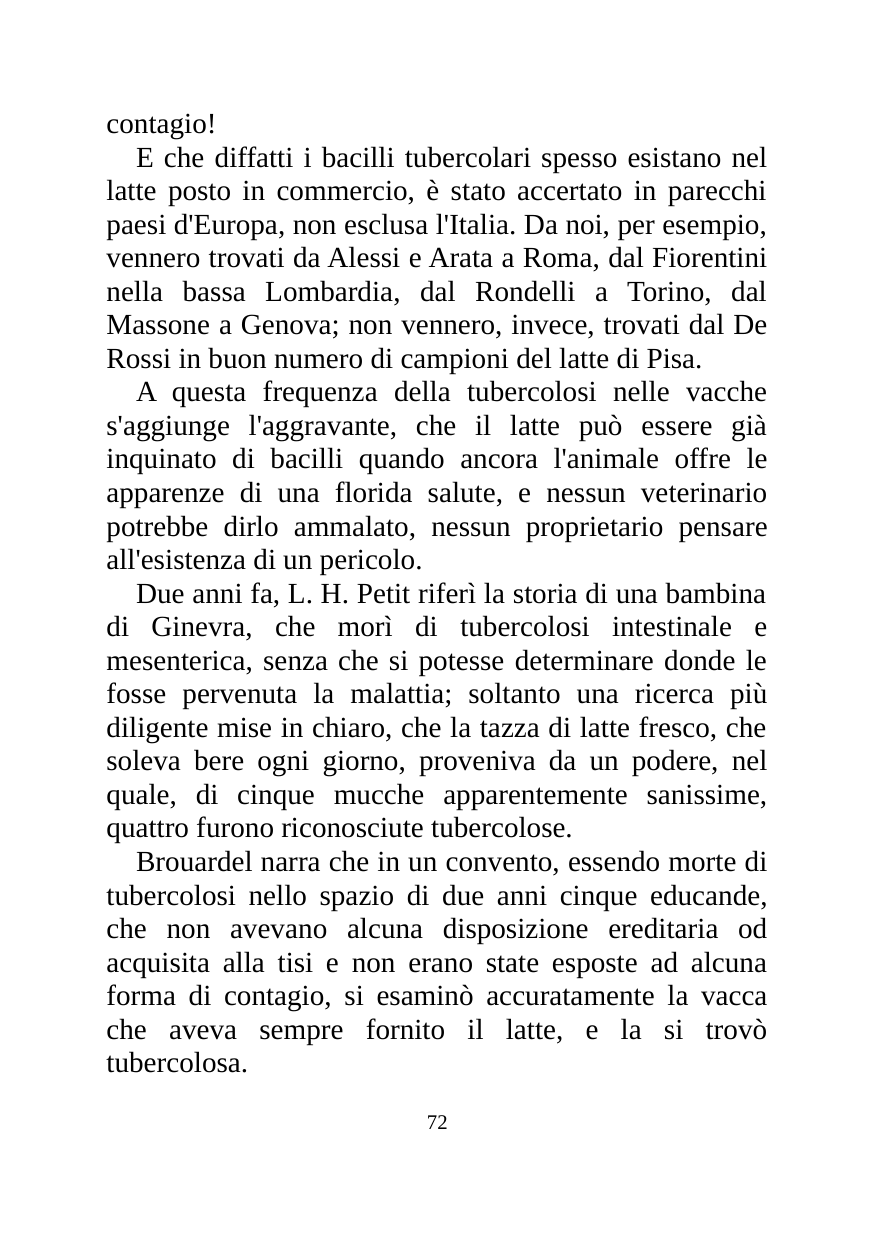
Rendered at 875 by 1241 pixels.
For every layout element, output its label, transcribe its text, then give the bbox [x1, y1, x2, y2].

text E che diffatti i bacilli tubercolari spesso esistano nel latte posto in commercio, è stato accertato in parecchi paesi d'Europa, non esclusa l'Italia. Da noi, per esempio, vennero trovati da Alessi e Arata a Roma, dal Fiorentini nella bassa Lombardia, dal Rondelli a Torino, dal Massone a Genova; non vennero, invece, trovati dal De Rossi in buon numero di campioni del latte di Pisa. [106, 140, 768, 374]
text contagio! [106, 106, 768, 140]
text Brouardel narra che in un convento, essendo morte di tubercolosi nello spazio di due anni cinque educande, che non avevano alcuna disposizione ereditaria od acquisita alla tisi e non erano state esposte ad alcuna forma di contagio, si esaminò accuratamente la vacca che aveva sempre fornito il latte, e la si trovò tubercolosa. [106, 844, 768, 1079]
text A questa frequenza della tubercolosi nelle vacche s'aggiunge l'aggravante, che il latte può essere già inquinato di bacilli quando ancora l'animale offre le apparenze di una florida salute, e nessun veterinario potrebbe dirlo ammalato, nessun proprietario pensare all'esistenza di un pericolo. [106, 374, 768, 576]
text Due anni fa, L. H. Petit riferì la storia di una bambina di Ginevra, che morì di tubercolosi intestinale e mesenterica, senza che si potesse determinare donde le fosse pervenuta la malattia; soltanto una ricerca più diligente mise in chiaro, che la tazza di latte fresco, che soleva bere ogni giorno, proveniva da un podere, nel quale, di cinque mucche apparentemente sanissime, quattro furono riconosciute tubercolose. [106, 576, 768, 844]
